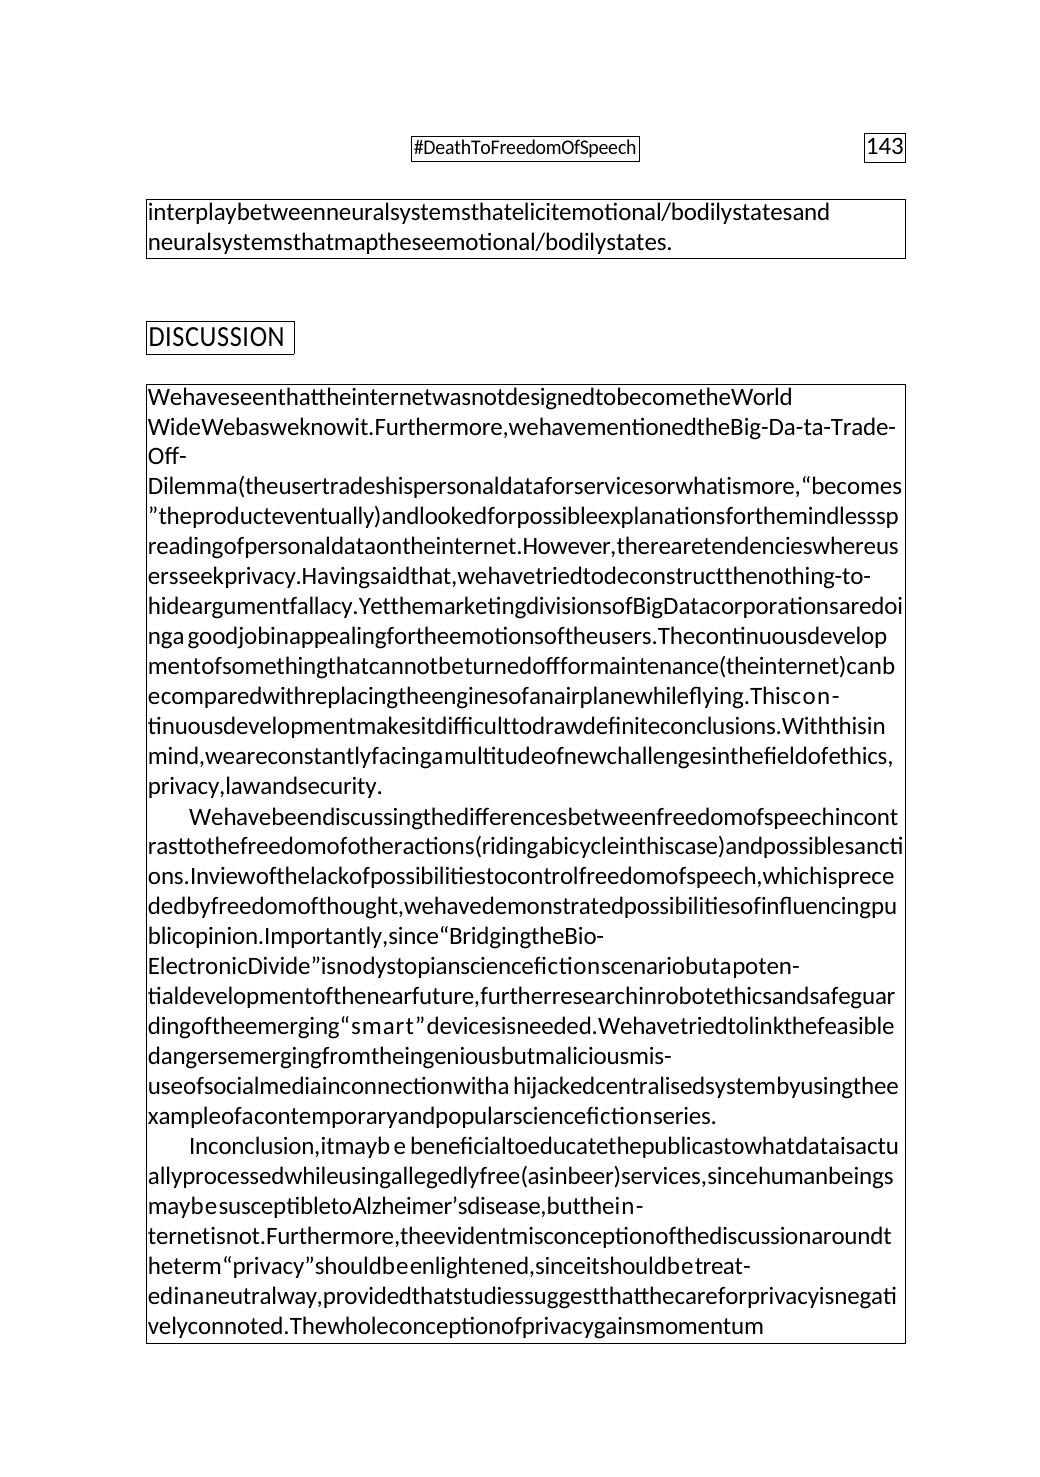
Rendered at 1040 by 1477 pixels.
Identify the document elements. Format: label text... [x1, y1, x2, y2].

text Wehavebeendiscussingthedifferencesbetweenfreedomofspeechincontrasttothefreedomofotheractions(ridingabicycleinthiscase)andpossiblesanctions.Inviewofthelackofpossibilitiestocontrolfreedomofspeech,whichisprecededbyfreedomofthought,wehavedemonstratedpossibilitiesofinfluencingpublicopinion.Importantly,since“BridgingtheBio-ElectronicDivide”isnodystopiansciencefictionscenariobutapoten-tialdevelopmentofthenearfuture,furtherresearchinrobotethicsandsafeguardingoftheemerging“smart”devicesisneeded.Wehavetriedtolinkthefeasibledangersemergingfromtheingeniousbutmaliciousmis-useofsocialmediainconnectionwithahijackedcentralisedsystembyusingtheexampleofacontemporaryandpopularsciencefictionseries. [148, 801, 904, 1131]
text WideWebasweknowit.Furthermore,wehavementionedtheBig-Da-ta-Trade-Off-Dilemma(theusertradeshispersonaldataforservicesorwhatismore,“becomes”theproducteventually)andlookedforpossibleexplanationsforthemindlessspreadingofpersonaldataontheinternet.However,therearetendencieswhereusersseekprivacy.Havingsaidthat,wehavetriedtodeconstructthenothing-to-hideargumentfallacy.YetthemarketingdivisionsofBigDatacorporationsaredoingagoodjobinappealingfortheemotionsoftheusers.Thecontinuousdevelopmentofsomethingthatcannotbeturnedoffformaintenance(theinternet)canbecomparedwithreplacingtheenginesofanairplanewhileflying.Thiscon-tinuousdevelopmentmakesitdifficulttodrawdefiniteconclusions.Withthisinmind,weareconstantlyfacingamultitudeofnewchallengesinthefieldofethics,privacy,lawandsecurity. [148, 411, 904, 801]
text WehaveseenthattheinternetwasnotdesignedtobecometheWorld [148, 385, 905, 411]
text #DeathToFreedomOfSpeech [414, 137, 639, 159]
text interplaybetweenneuralsystemsthatelicitemotional/bodilystatesand [148, 200, 905, 226]
text 143 [866, 134, 905, 160]
text Inconclusion,itmaybebeneficialtoeducatethepublicastowhatdataisactuallyprocessedwhileusingallegedlyfree(asinbeer)services,sincehumanbeingsmaybesusceptibletoAlzheimer’sdisease,butthein-ternetisnot.Furthermore,theevidentmisconceptionofthediscussionaroundtheterm“privacy”shouldbeenlightened,sinceitshouldbetreat-edinaneutralway,providedthatstudiessuggestthatthecareforprivacyisnegativelyconnoted.Thewholeconceptionofprivacygainsmomentum [148, 1131, 903, 1341]
text DISCUSSION [148, 322, 294, 352]
text neuralsystemsthatmaptheseemotional/bodilystates. [148, 226, 905, 256]
